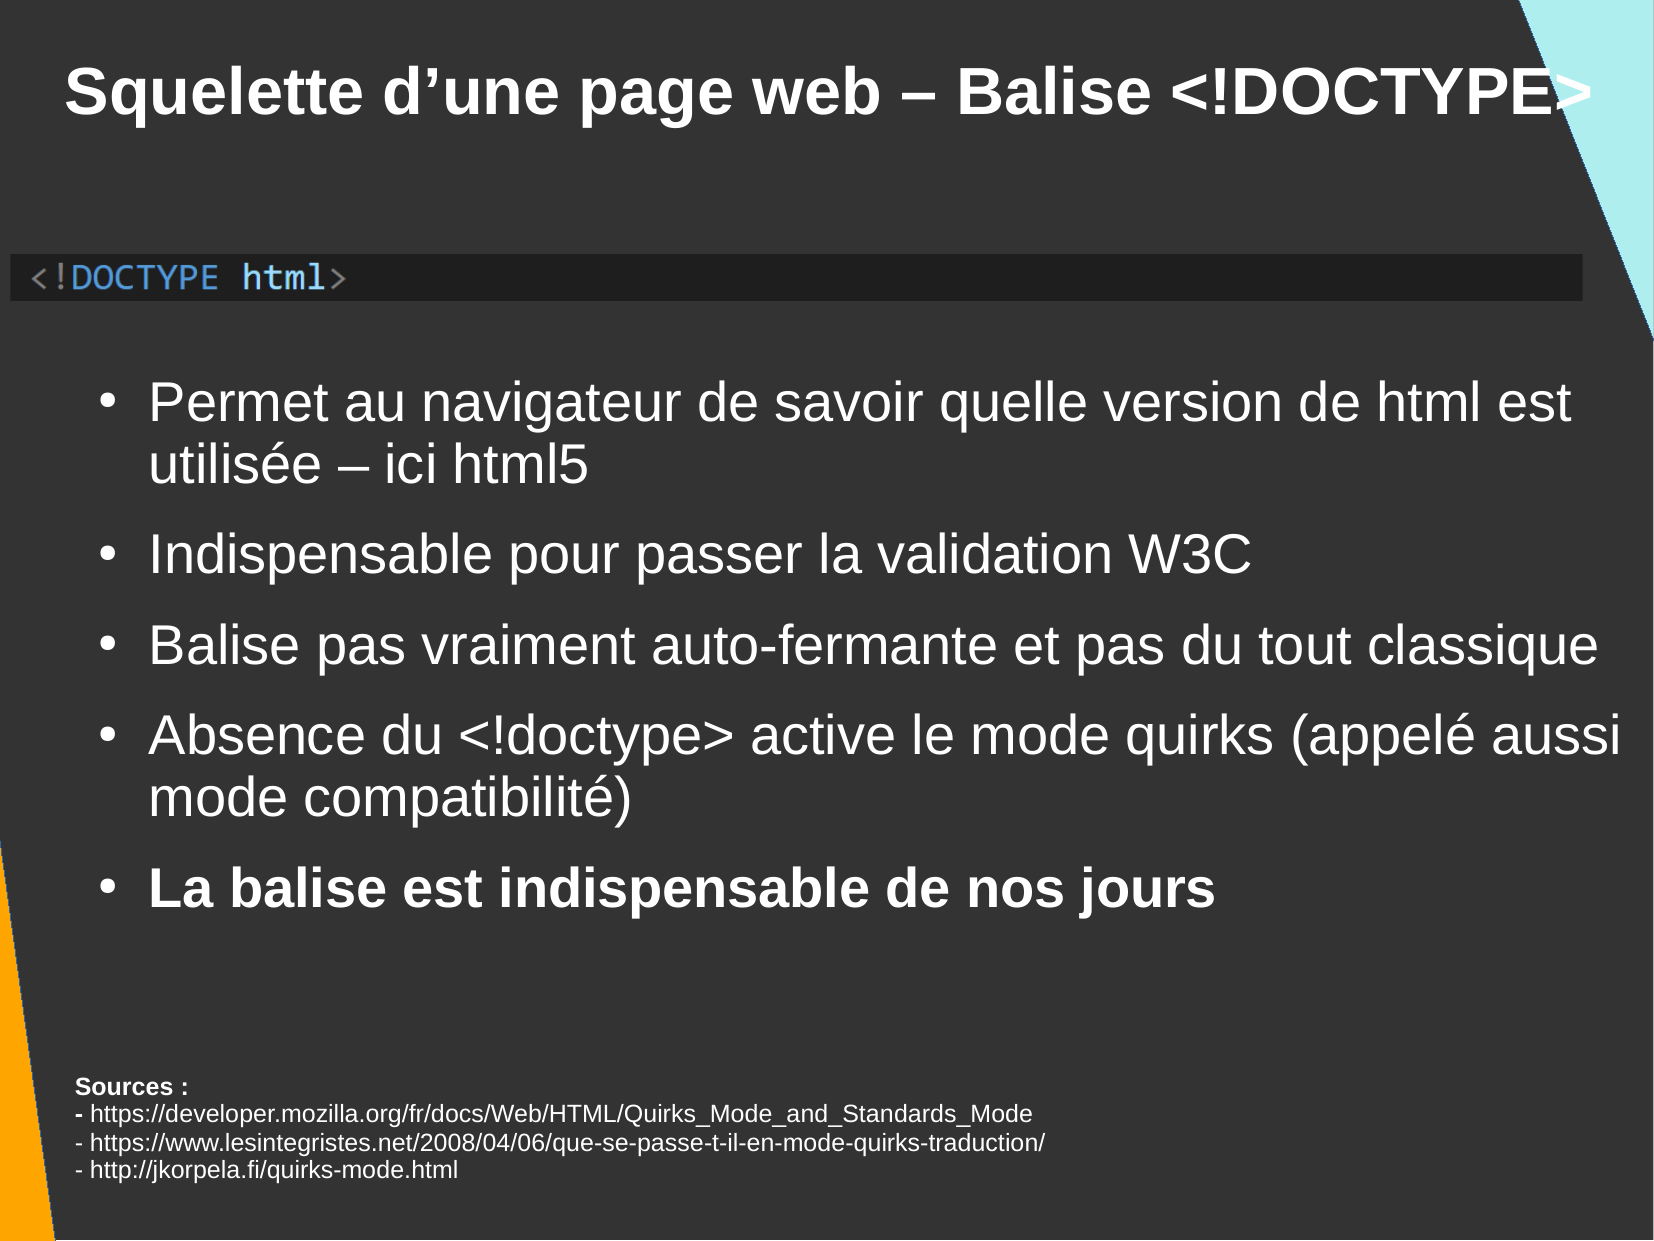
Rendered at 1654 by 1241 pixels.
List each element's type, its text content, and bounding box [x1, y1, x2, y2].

text_box [1518, 0, 1654, 341]
picture [10, 254, 1583, 301]
text_box Sources : - https://developer.mozilla.org/fr/docs/Web/HTML/Quirks_Mode_and_Standards_Mode - https://www.lesintegristes.net/2008/04/06/que-se-passe-t-il-en-mode-quirks-traduction/ - http://jkorpela.fi/quirks-mode.html [59, 1064, 1546, 1241]
list Permet au navigateur de savoir quelle version de html est utilisée – ici html5 Indispensable pour passer la validation W3C Balise pas vraiment auto-fermante et pas du tout classique Absence du <!doctype> active le mode quirks (appelé aussi mode compatibilité) La balise est indispensable de nos jours [80, 370, 1635, 930]
text_box [0, 840, 56, 1241]
title Squelette d’une page web – Balise <!DOCTYPE> [64, 54, 1635, 204]
